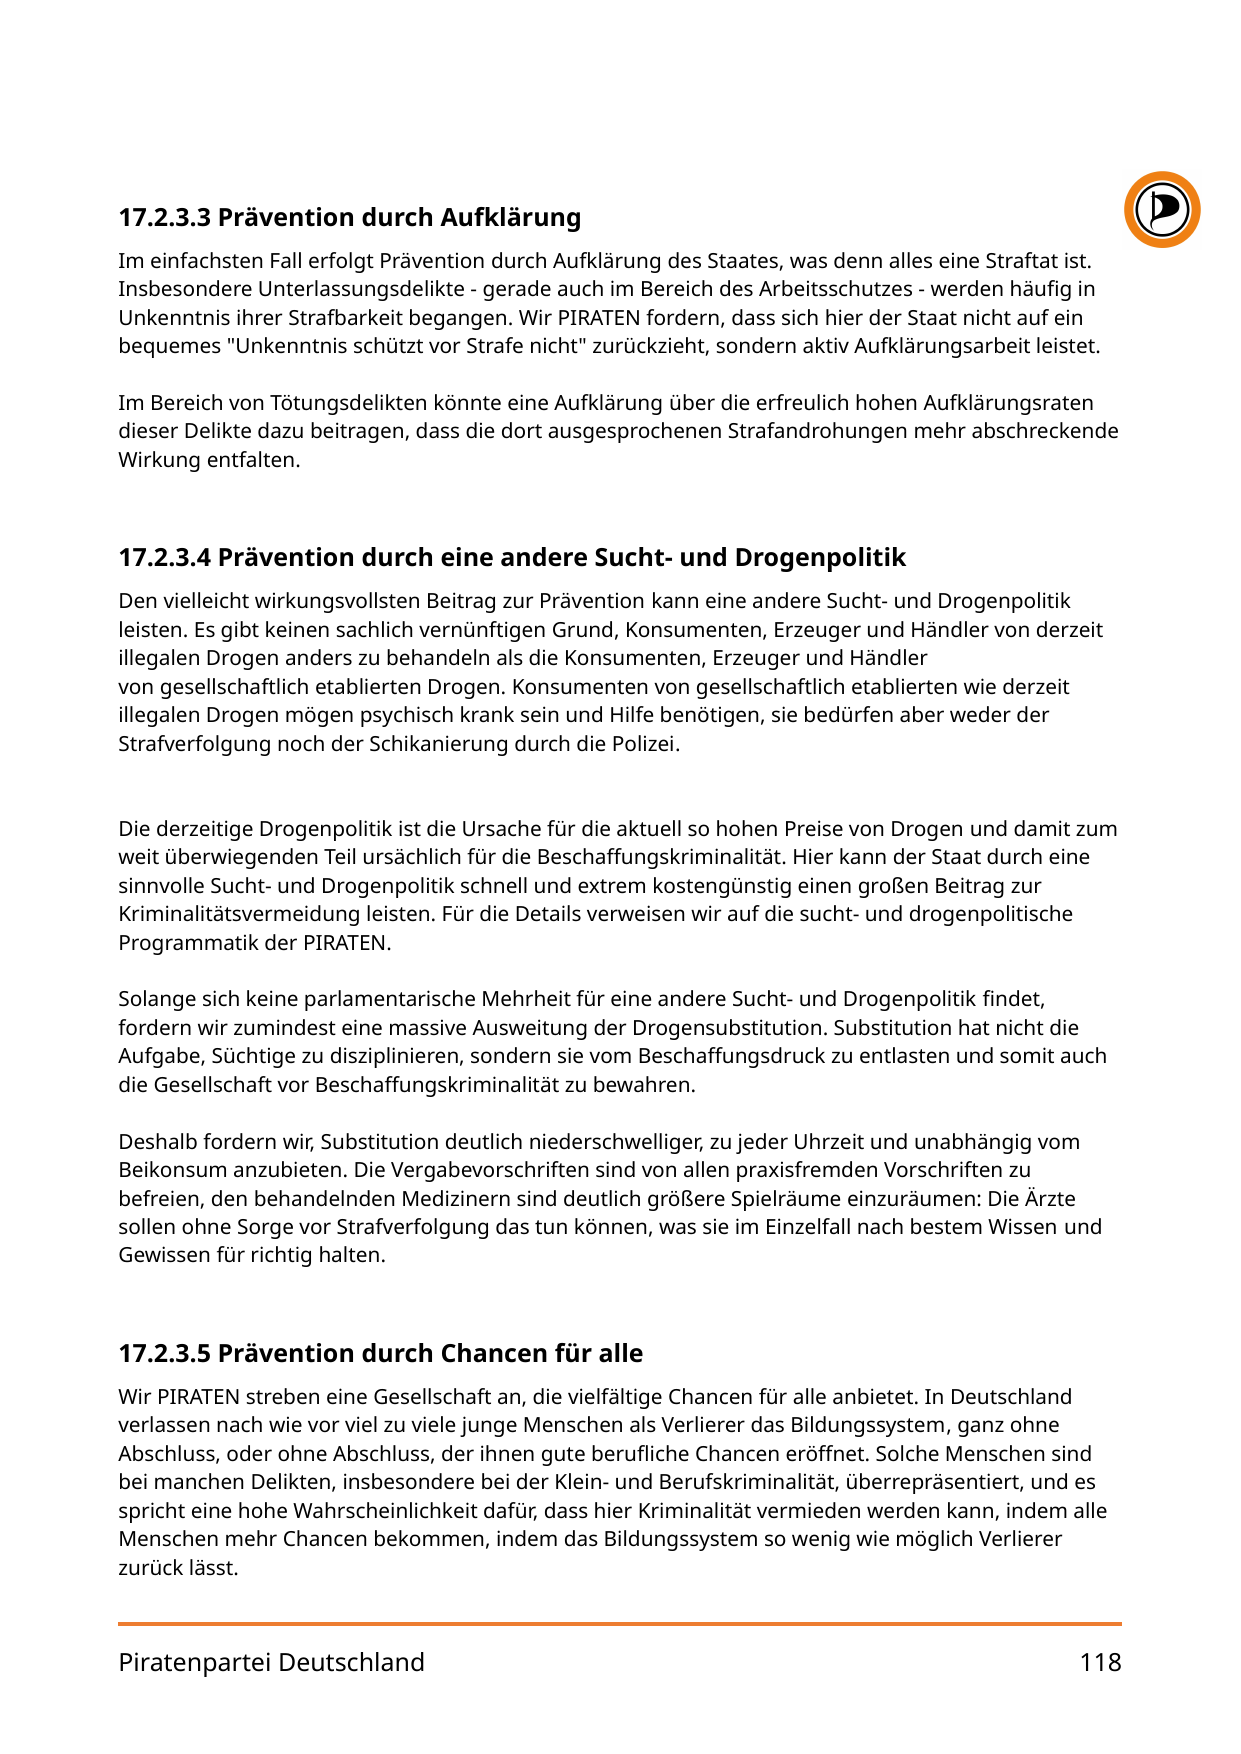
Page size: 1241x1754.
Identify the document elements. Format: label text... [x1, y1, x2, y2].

subtitle 17.2.3.4 Prävention durch eine andere Sucht- und Drogenpolitik [118, 540, 1122, 574]
text Im einfachsten Fall erfolgt Prävention durch Aufklärung des Staates, was denn alles eine Straftat ist. Insbesondere Unterlassungsdelikte - gerade auch im Bereich des Arbeitsschutzes - werden häufig in Unkenntnis ihrer Strafbarkeit begangen. Wir PIRATEN fordern, dass sich hier der Staat nicht auf ein bequemes "Unkenntnis schützt vor Strafe nicht" zurückzieht, sondern aktiv Aufklärungsarbeit leistet. [118, 246, 1122, 388]
text Wir PIRATEN streben eine Gesellschaft an, die vielfältige Chancen für alle anbietet. In Deutschland verlassen nach wie vor viel zu viele junge Menschen als Verlierer das Bildungssystem, ganz ohne Abschluss, oder ohne Abschluss, der ihnen gute berufliche Chancen eröffnet. Solche Menschen sind bei manchen Delikten, insbesondere bei der Klein- und Berufskriminalität, überrepräsentiert, und es spricht eine hohe Wahrscheinlichkeit dafür, dass hier Kriminalität vermieden werden kann, indem alle Menschen mehr Chancen bekommen, indem das Bildungssystem so wenig wie möglich Verlierer zurück lässt. [118, 1382, 1122, 1581]
text Deshalb fordern wir, Substitution deutlich niederschwelliger, zu jeder Uhrzeit und unabhängig vom Beikonsum anzubieten. Die Vergabevorschriften sind von allen praxisfremden Vorschriften zu befreien, den behandelnden Medizinern sind deutlich größere Spielräume einzuräumen: Die Ärzte sollen ohne Sorge vor Strafverfolgung das tun können, was sie im Einzelfall nach bestem Wissen und Gewissen für richtig halten. [118, 1127, 1122, 1269]
text Die derzeitige Drogenpolitik ist die Ursache für die aktuell so hohen Preise von Drogen und damit zum weit überwiegenden Teil ursächlich für die Beschaffungskriminalität. Hier kann der Staat durch eine sinnvolle Sucht- und Drogenpolitik schnell und extrem kostengünstig einen großen Beitrag zur Kriminalitätsvermeidung leisten. Für die Details verweisen wir auf die sucht- und drogenpolitische Programmatik der PIRATEN. [118, 814, 1122, 984]
subtitle 17.2.3.5 Prävention durch Chancen für alle [118, 1336, 1122, 1370]
text Solange sich keine parlamentarische Mehrheit für eine andere Sucht- und Drogenpolitik findet, fordern wir zumindest eine massive Ausweitung der Drogensubstitution. Substitution hat nicht die Aufgabe, Süchtige zu disziplinieren, sondern sie vom Beschaffungsdruck zu entlasten und somit auch die Gesellschaft vor Beschaffungskriminalität zu bewahren. [118, 984, 1122, 1127]
text Im Bereich von Tötungsdelikten könnte eine Aufklärung über die erfreulich hohen Aufklärungsraten dieser Delikte dazu beitragen, dass die dort ausgesprochenen Strafandrohungen mehr abschreckende Wirkung entfalten. [118, 388, 1122, 473]
text Den vielleicht wirkungsvollsten Beitrag zur Prävention kann eine andere Sucht- und Drogenpolitik leisten. Es gibt keinen sachlich vernünftigen Grund, Konsumenten, Erzeuger und Händler von derzeit illegalen Drogen anders zu behandeln als die Konsumenten, Erzeuger und Händler von gesellschaftlich etablierten Drogen. Konsumenten von gesellschaftlich etablierten wie derzeit illegalen Drogen mögen psychisch krank sein und Hilfe benötigen, sie bedürfen aber weder der Strafverfolgung noch der Schikanierung durch die Polizei. [118, 586, 1122, 757]
subtitle 17.2.3.3 Prävention durch Aufklärung [118, 199, 1122, 233]
